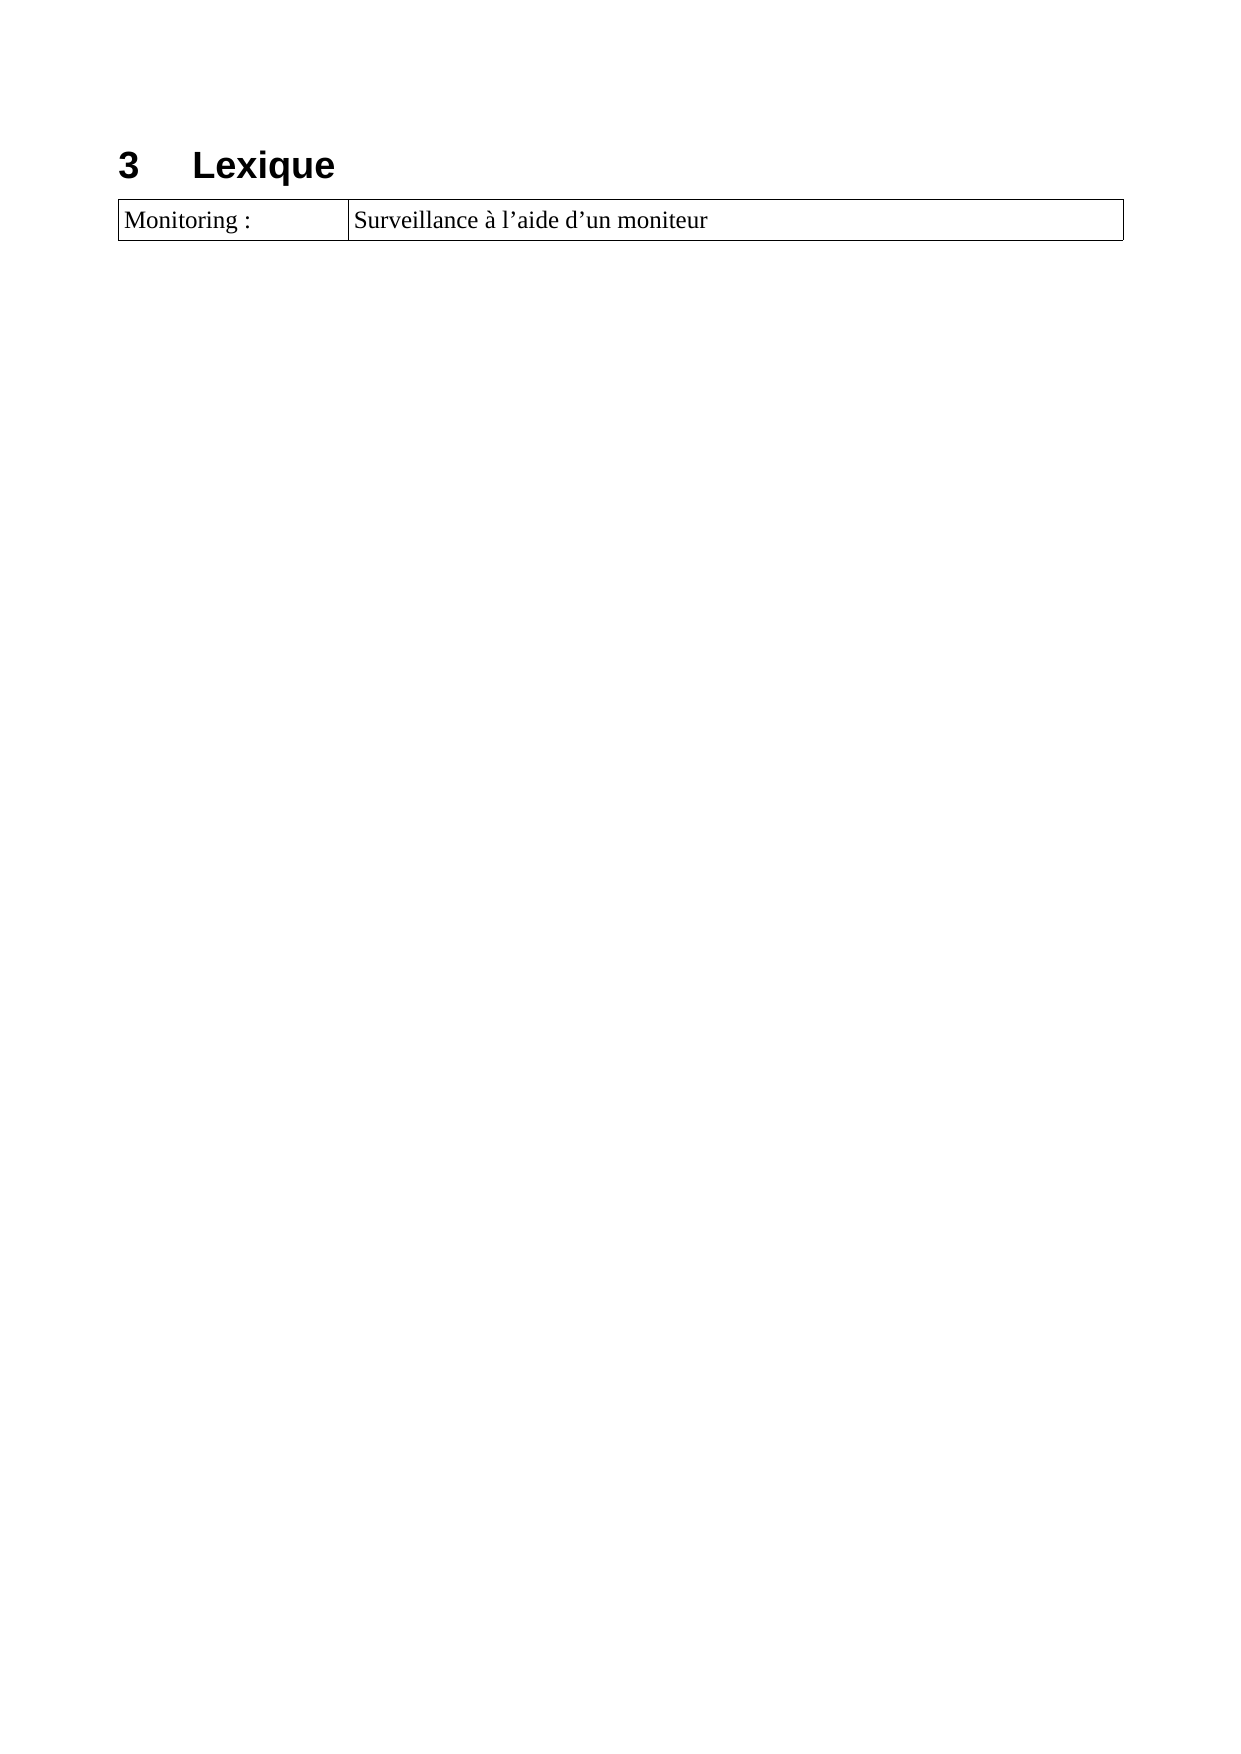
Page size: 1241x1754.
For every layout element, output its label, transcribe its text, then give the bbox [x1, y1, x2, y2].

table_header Monitoring : [119, 200, 348, 239]
subtitle Lexique [118, 143, 1122, 187]
table_header Surveillance à l’aide d’un moniteur [349, 200, 1123, 239]
